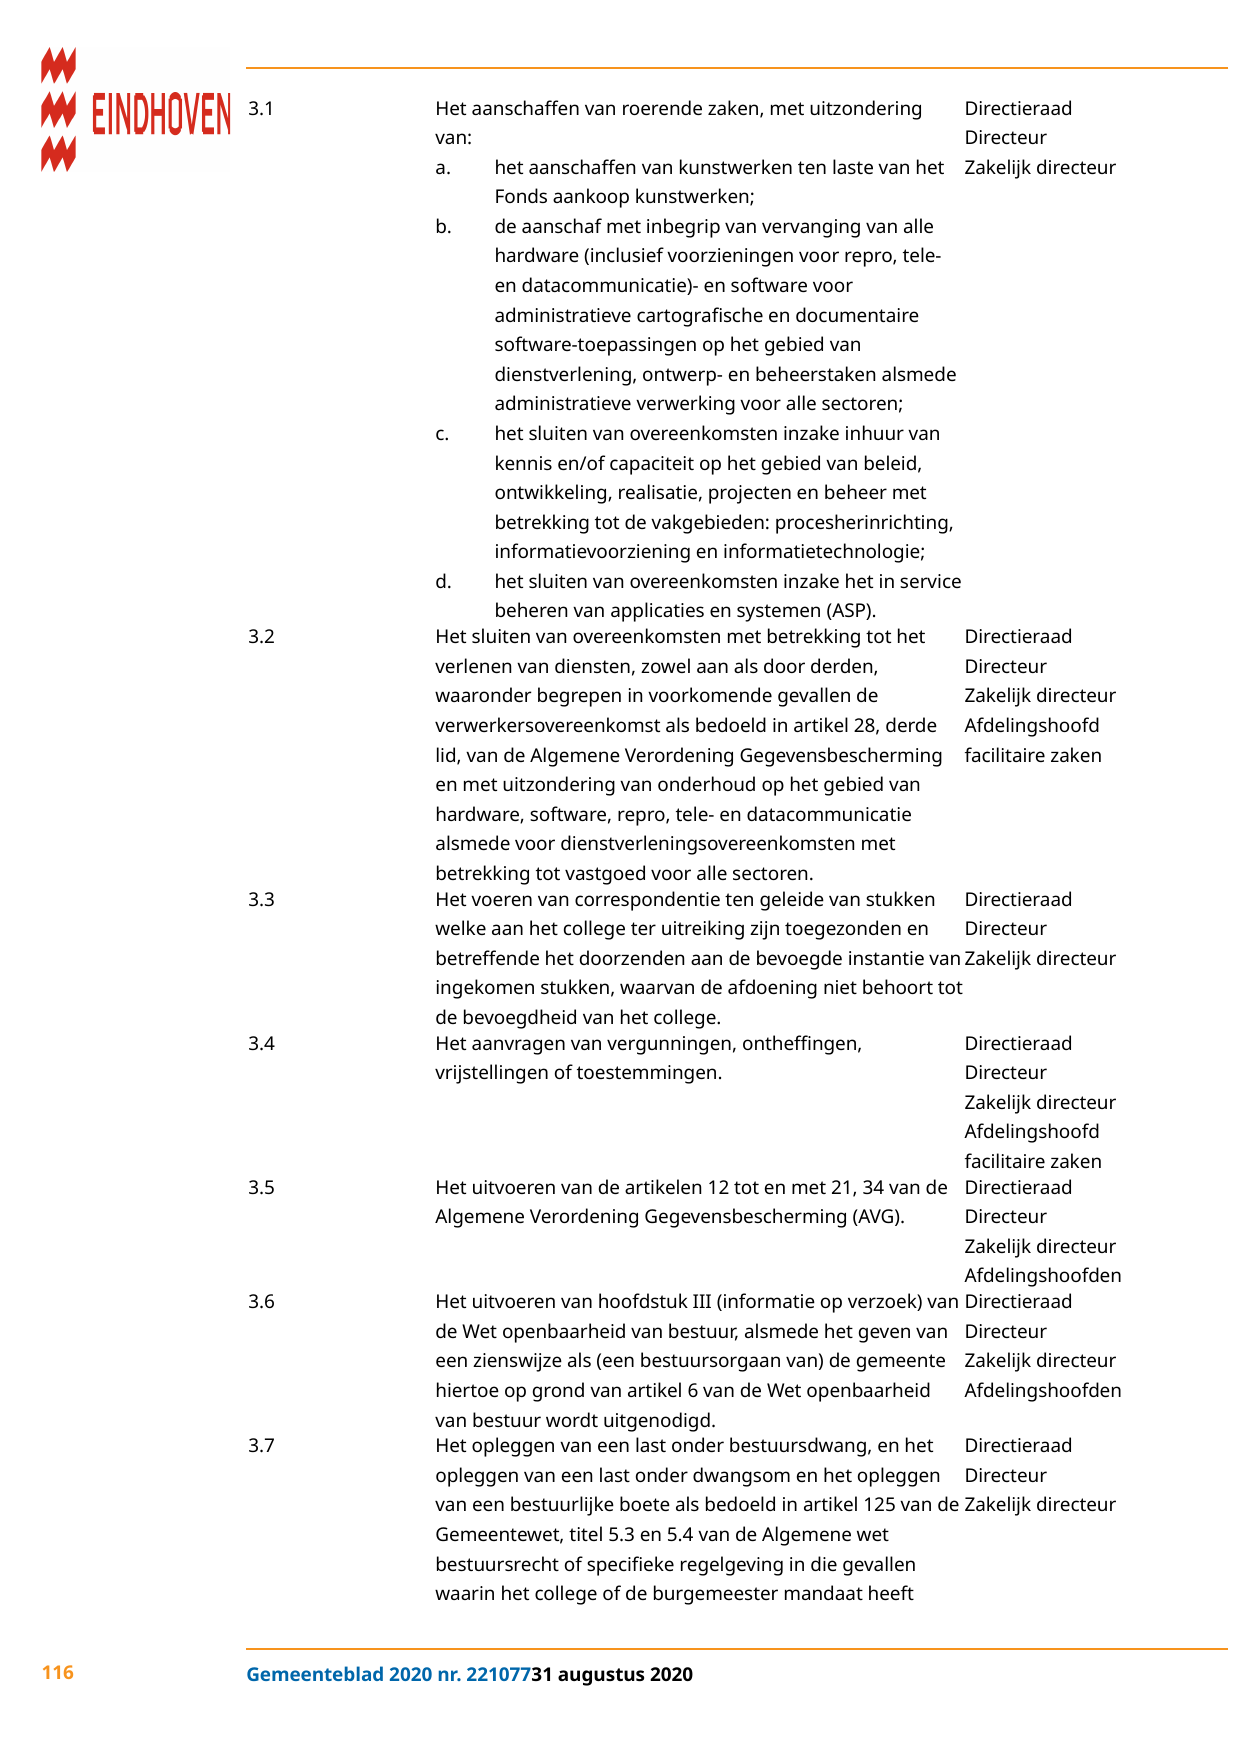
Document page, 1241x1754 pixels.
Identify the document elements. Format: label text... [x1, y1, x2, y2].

table_cell Het voeren van correspondentie ten geleide van stukken welke aan het college ter uitreiking zijn toegezonden en betreffende het doorzenden aan de bevoegde instantie van ingekomen stukken, waarvan de afdoening niet behoort tot de bevoegdheid van het college. [435, 886, 964, 1030]
table_cell 3.3 [248, 886, 435, 1030]
table_cell 3.6 [248, 1289, 435, 1432]
table_cell Het opleggen van een last onder bestuursdwang, en het opleggen van een last onder dwangsom en het opleggen van een bestuurlijke boete als bedoeld in artikel 125 van de Gemeentewet, titel 5.3 en 5.4 van de Algemene wet bestuursrecht of specifieke regelgeving in die gevallen waarin het college of de burgemeester mandaat heeft [435, 1433, 964, 1606]
table_cell Het aanschaffen van roerende zaken, met uitzondering van: het aanschaffen van kunstwerken ten laste van het Fonds aankoop kunstwerken; de aanschaf met inbegrip van vervanging van alle hardware (inclusief voorzieningen voor repro, tele- en datacommunicatie)- en software voor administratieve cartografische en documentaire software-toepassingen op het gebied van dienstverlening, ontwerp- en beheerstaken alsmede administratieve verwerking voor alle sectoren; het sluiten van overeenkomsten inzake inhuur van kennis en/of capaciteit op het gebied van beleid, ontwikkeling, realisatie, projecten en beheer met betrekking tot de vakgebieden: procesherinrichting, informatievoorziening en informatietechnologie; het sluiten van overeenkomsten inzake het in service beheren van applicaties en systemen (ASP). [435, 95, 964, 623]
table_cell Het uitvoeren van hoofdstuk III (informatie op verzoek) van de Wet openbaarheid van bestuur, alsmede het geven van een zienswijze als (een bestuursorgaan van) de gemeente hiertoe op grond van artikel 6 van de Wet openbaarheid van bestuur wordt uitgenodigd. [435, 1289, 964, 1432]
table_cell 3.4 [248, 1030, 435, 1174]
table_cell Directieraad Directeur Zakelijk directeur Afdelingshoofd facilitaire zaken [964, 624, 1152, 886]
table_cell Directieraad Directeur Zakelijk directeur Afdelingshoofden [964, 1174, 1152, 1288]
table_cell Het sluiten van overeenkomsten met betrekking tot het verlenen van diensten, zowel aan als door derden, waaronder begrepen in voorkomende gevallen de verwerkersovereenkomst als bedoeld in artikel 28, derde lid, van de Algemene Verordening Gegevensbescherming en met uitzondering van onderhoud op het gebied van hardware, software, repro, tele- en datacommunicatie alsmede voor dienstverleningsovereenkomsten met betrekking tot vastgoed voor alle sectoren. [435, 624, 964, 886]
picture [41, 47, 231, 172]
table_cell Het aanvragen van vergunningen, ontheffingen, vrijstellingen of toestemmingen. [435, 1030, 964, 1174]
table_cell Het uitvoeren van de artikelen 12 tot en met 21, 34 van de Algemene Verordening Gegevensbescherming (AVG). [435, 1174, 964, 1288]
table_cell 3.1 [248, 95, 435, 623]
table_cell Directieraad Directeur Zakelijk directeur [964, 95, 1152, 623]
table_cell Directieraad Directeur Zakelijk directeur Afdelingshoofd facilitaire zaken [964, 1030, 1152, 1174]
table_cell Directieraad Directeur Zakelijk directeur [964, 886, 1152, 1030]
table_cell 3.7 [248, 1433, 435, 1606]
table_cell 3.5 [248, 1174, 435, 1288]
table_cell 3.2 [248, 624, 435, 886]
table_cell Directieraad Directeur Zakelijk directeur [964, 1433, 1152, 1606]
table_cell Directieraad Directeur Zakelijk directeur Afdelingshoofden [964, 1289, 1152, 1432]
